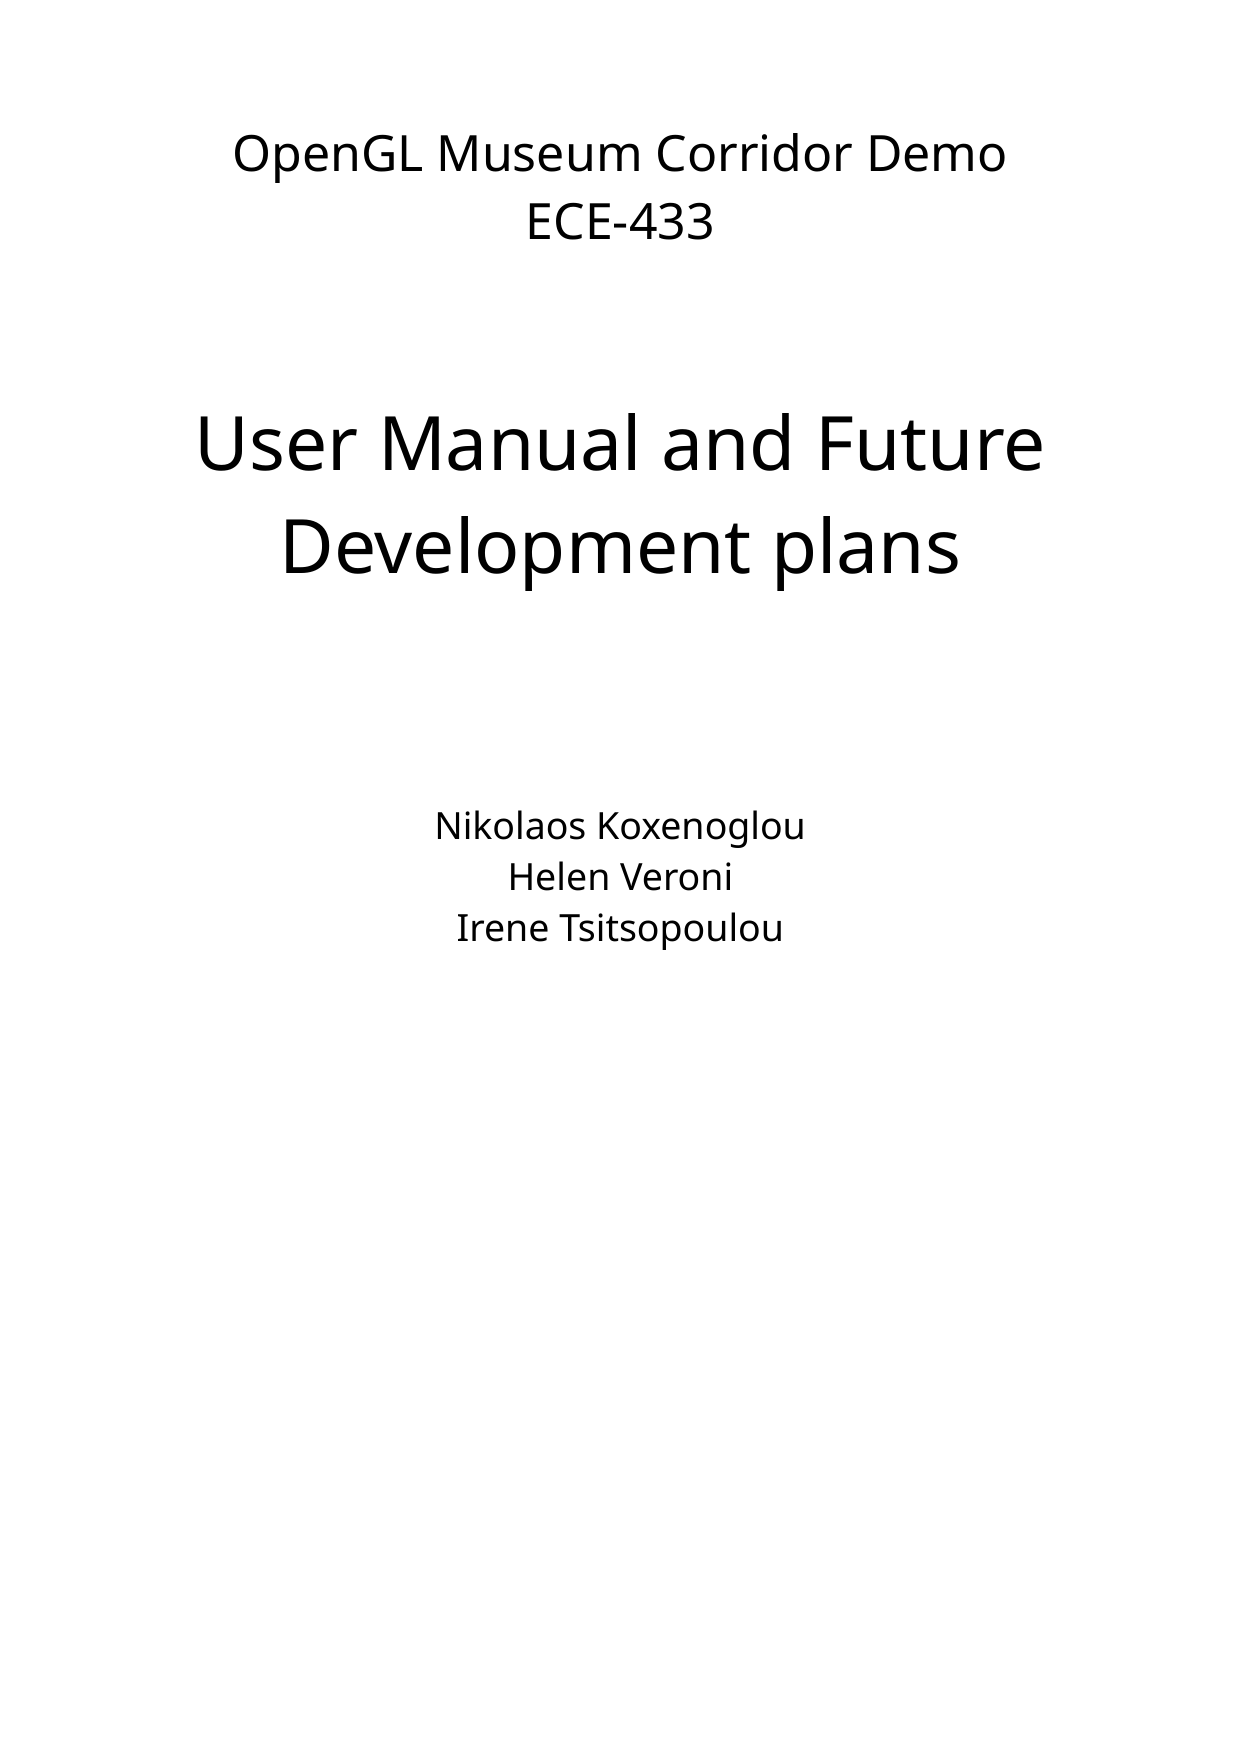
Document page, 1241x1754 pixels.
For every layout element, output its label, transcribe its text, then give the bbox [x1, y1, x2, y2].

text OpenGL Museum Corridor Demo [118, 118, 1122, 186]
text Nikolaos Koxenoglou [118, 799, 1122, 850]
text ECE-433 [118, 186, 1122, 254]
text Helen Veroni [118, 850, 1122, 901]
text Irene Tsitsopoulou [118, 901, 1122, 952]
text User Manual and Future Development plans [118, 391, 1122, 595]
